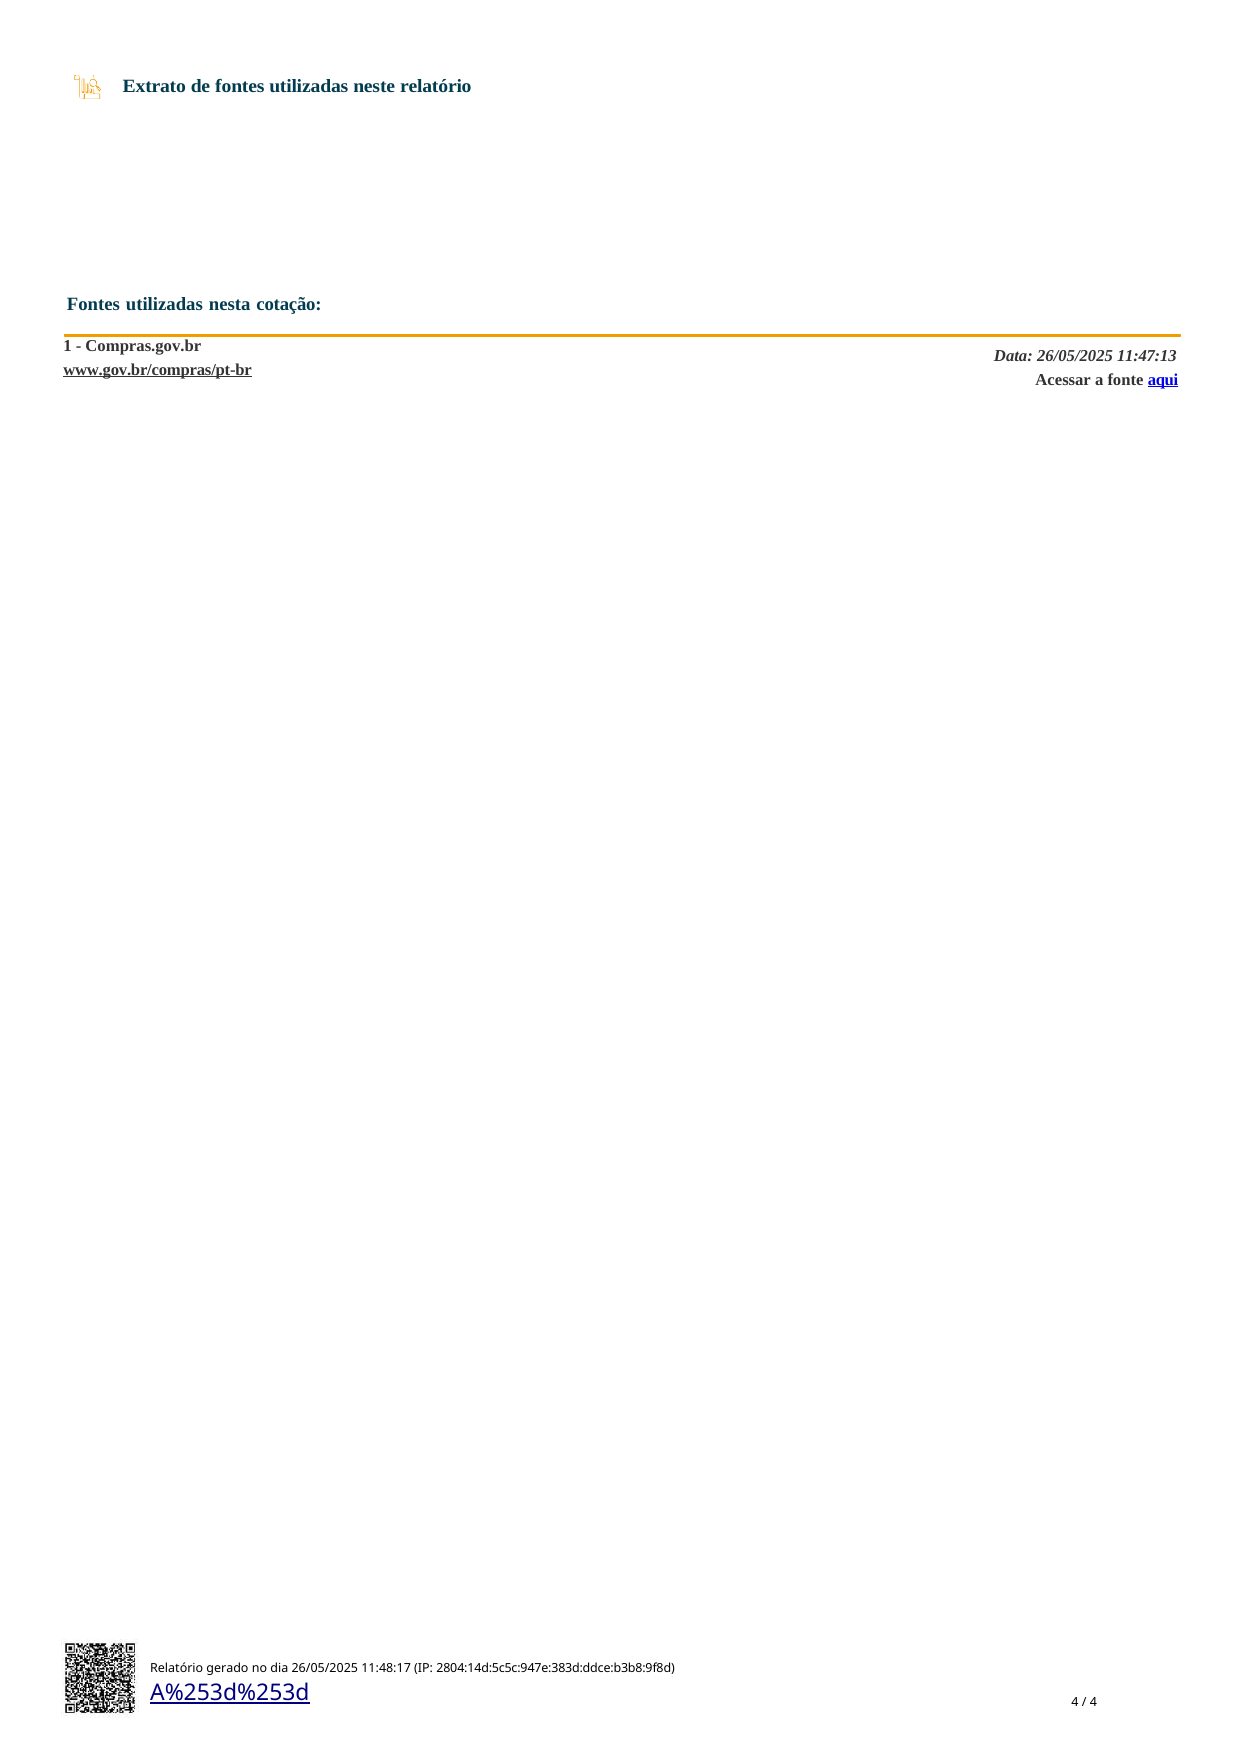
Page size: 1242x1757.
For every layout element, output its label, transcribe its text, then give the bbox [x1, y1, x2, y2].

text Fontes utilizadas nesta cotação: [67, 293, 1183, 314]
text Data: 26/05/2025 11:47:13 [991, 346, 1178, 365]
text Extrato de fontes utilizadas neste relatório [122, 75, 1183, 97]
text Acessar a fonte aqui [991, 369, 1178, 389]
text 1 - Compras.gov.br www.gov.br/compras/pt-br [63, 336, 254, 379]
text ATENÇÃO - O Banco de Preços é uma solução tecnológica que atende aos parâmetros de pesquisa dispostos em Leis vigentes, Instruções Normativas, Acórdãos, Regulamentos, Decretos e Portarias. Sendo assim, por reunir diversas fontes governamentais, complementares e sites de domínio amplo, o sistema não é considerado uma fonte e, sim, um meio para que as pesquisas sejam realizadas de forma segura, ágil e eficaz. [81, 129, 1152, 220]
